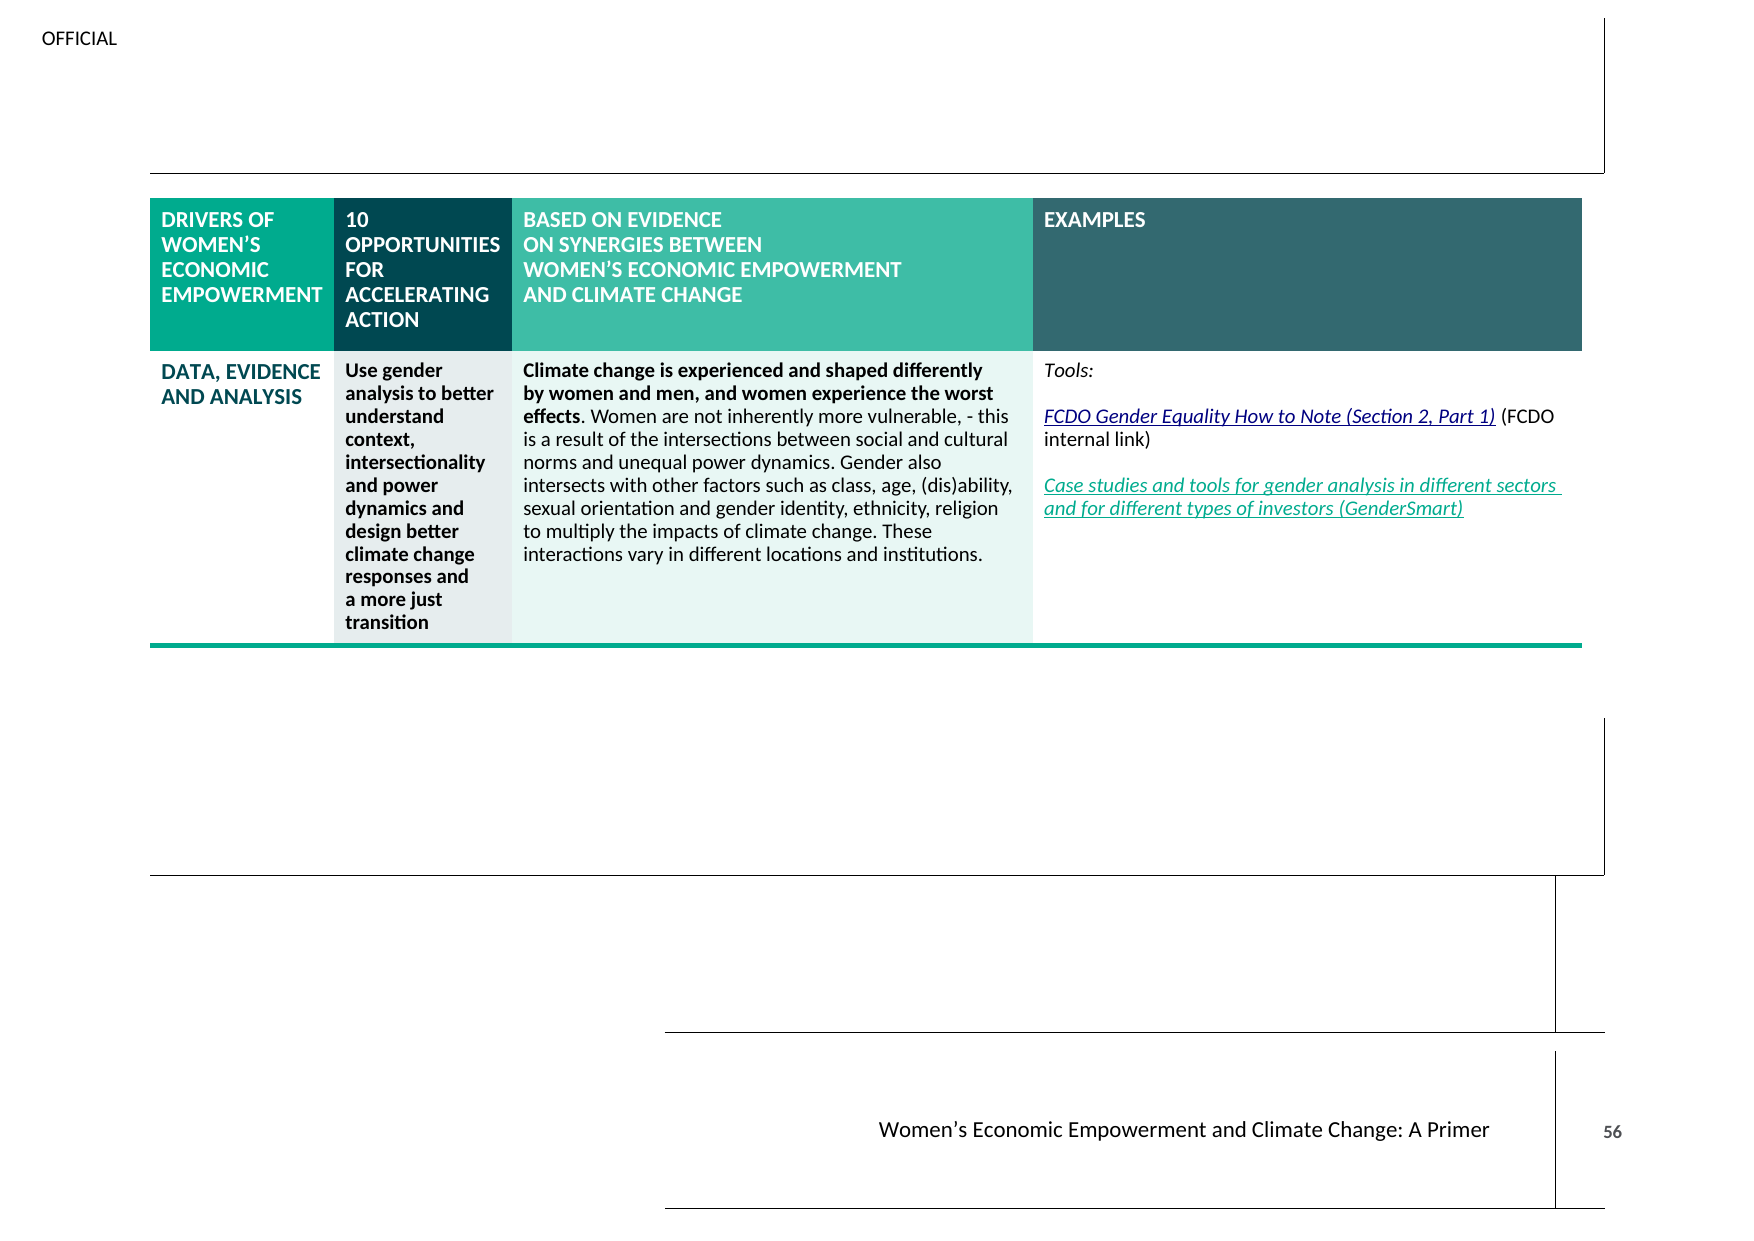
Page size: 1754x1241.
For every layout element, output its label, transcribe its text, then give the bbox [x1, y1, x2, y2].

table_cell Use gender analysis to better understand context, intersectionality and power dynamics and design better climate change responses and a more just transition [334, 351, 512, 643]
table_header 10 OPPORTUNITIES FOR ACCELERATING ACTION [334, 198, 512, 351]
table_header DRIVERS OF WOMEN’S ECONOMIC EMPOWERMENT [150, 198, 334, 351]
table_cell Climate change is experienced and shaped differently by women and men, and women experience the worst effects. Women are not inherently more vulnerable, - this is a result of the intersections between social and cultural norms and unequal power dynamics. Gender also intersects with other factors such as class, age, (dis)ability, sexual orientation and gender identity, ethnicity, religion to multiply the impacts of climate change. These interactions vary in different locations and institutions. [512, 351, 1033, 643]
table_header BASED ON EVIDENCE ON SYNERGIES BETWEEN WOMEN’S ECONOMIC EMPOWERMENT AND CLIMATE CHANGE [512, 198, 1033, 351]
table_cell Tools: FCDO Gender Equality How to Note (Section 2, Part 1) (FCDO internal link) Case studies and tools for gender analysis in different sectors and for different types of investors (GenderSmart) [1033, 351, 1582, 643]
table_header EXAMPLES [1033, 198, 1582, 351]
table_cell DATA, EVIDENCE AND ANALYSIS [150, 351, 334, 643]
